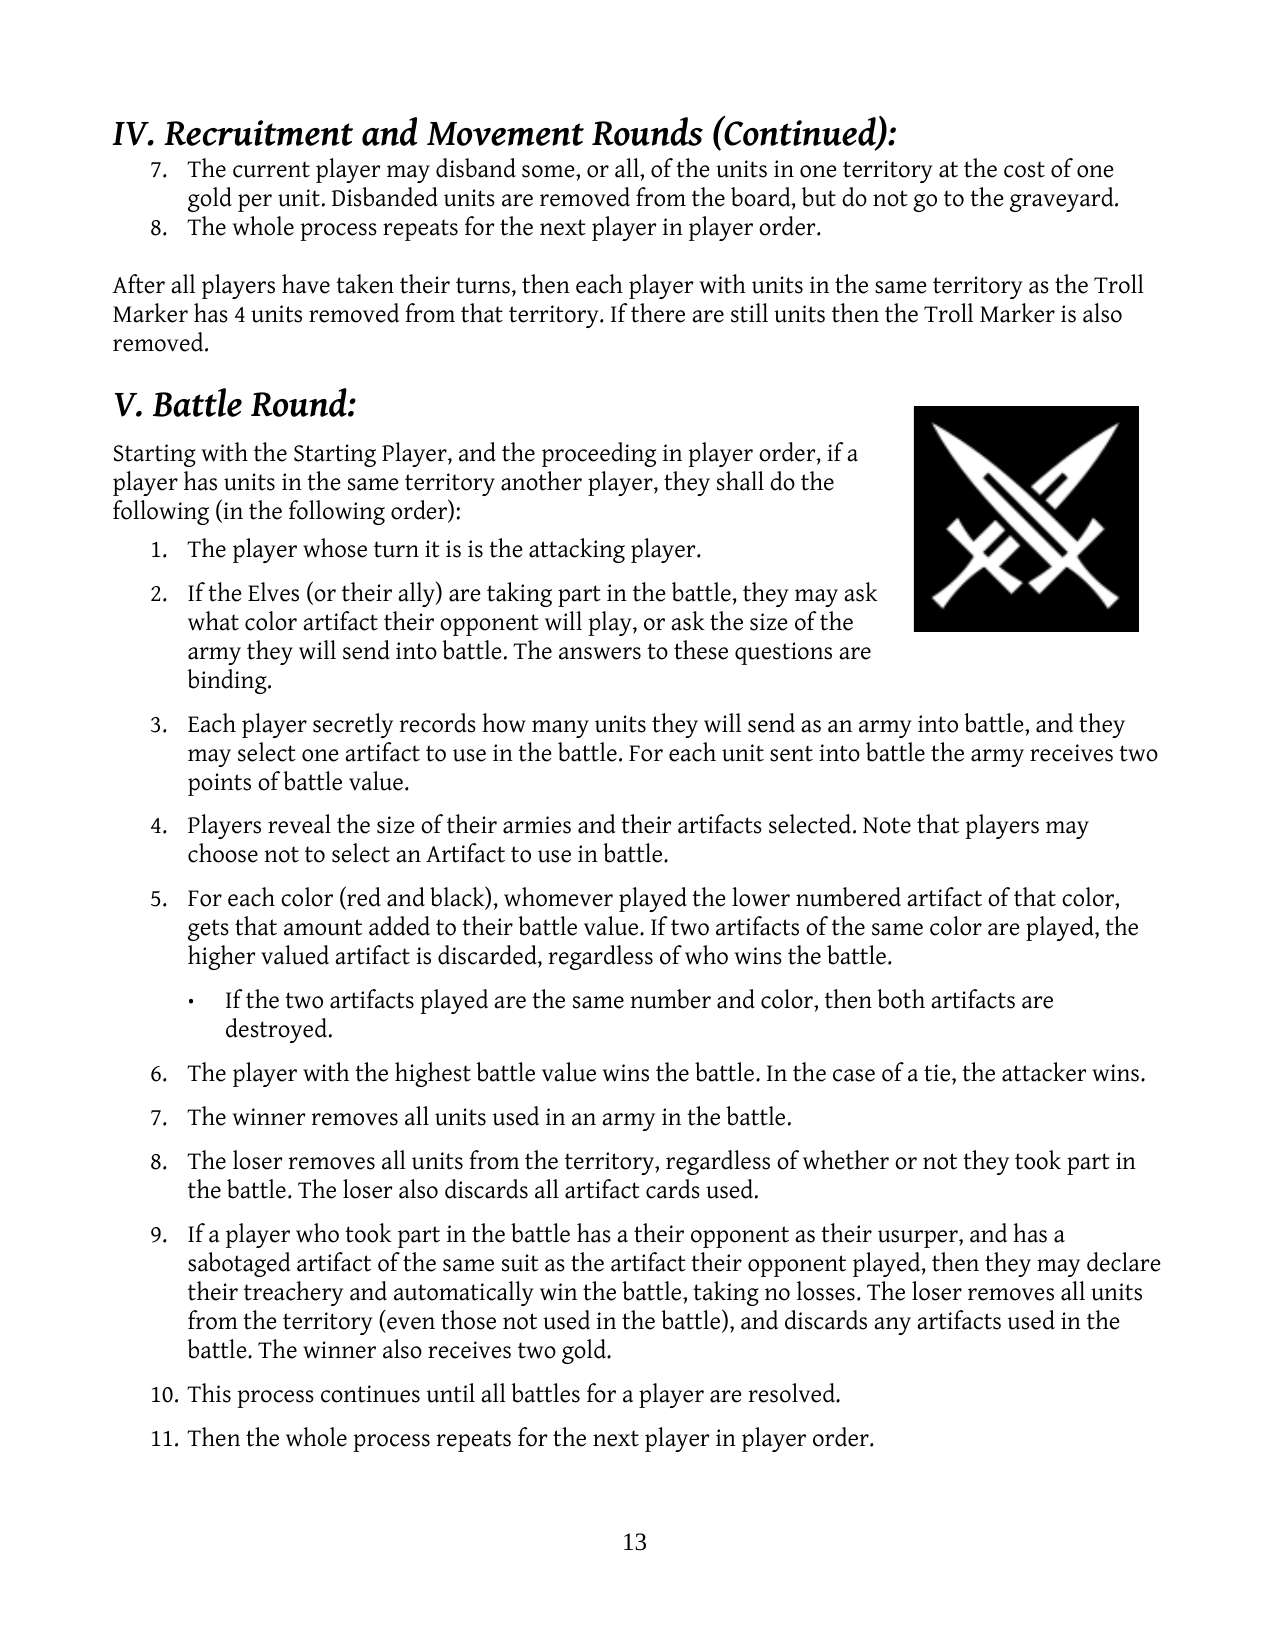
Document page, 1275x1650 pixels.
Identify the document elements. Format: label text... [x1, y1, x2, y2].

list The player whose turn it is is the attacking player. [150, 535, 913, 564]
list After all players have taken their turns, then each player with units in the same territory as the Troll Marker has 4 units removed from that territory. If there are still units then the Troll Marker is also removed. [112, 272, 1162, 359]
list The whole process repeats for the next player in player order. [150, 214, 1162, 243]
list The current player may disband some, or all, of the units in one territory at the cost of one gold per unit. Disbanded units are removed from the board, but do not go to the graveyard. [150, 156, 1162, 214]
list If the Elves (or their ally) are taking part in the battle, they may ask what color artifact their opponent will play, or ask the size of the army they will send into battle. The answers to these questions are binding. [150, 579, 1162, 695]
subtitle V. Battle Round: [112, 384, 1162, 427]
list If the two artifacts played are the same number and color, then both artifacts are destroyed. [187, 987, 1162, 1045]
list The winner removes all units used in an army in the battle. [150, 1104, 1162, 1133]
list Then the whole process repeats for the next player in player order. [150, 1424, 1162, 1453]
list For each color (red and black), whomever played the lower numbered artifact of that color, gets that amount added to their battle value. If two artifacts of the same color are played, the higher valued artifact is discarded, regardless of who wins the battle. [150, 885, 1162, 972]
list Players reveal the size of their armies and their artifacts selected. Note that players may choose not to select an Artifact to use in battle. [150, 812, 1162, 870]
text Starting with the Starting Player, and the proceeding in player order, if a player has units in the same territory another player, they shall do the following (in the following order): [112, 439, 913, 526]
list The player with the highest battle value wins the battle. In the case of a tie, the attacker wins. [150, 1060, 1162, 1089]
list The loser removes all units from the territory, regardless of whether or not they took part in the battle. The loser also discards all artifact cards used. [150, 1148, 1162, 1206]
picture [913, 406, 1139, 632]
subtitle IV. Recruitment and Movement Rounds (Continued): [112, 112, 1162, 156]
list If a player who took part in the battle has a their opponent as their usurper, and has a sabotaged artifact of the same suit as the artifact their opponent played, then they may declare their treachery and automatically win the battle, taking no losses. The loser removes all units from the territory (even those not used in the battle), and discards any artifacts used in the battle. The winner also receives two gold. [150, 1221, 1162, 1365]
list Each player secretly records how many units they will send as an army into battle, and they may select one artifact to use in the battle. For each unit sent into battle the army receives two points of battle value. [150, 710, 1162, 797]
list This process continues until all battles for a player are resolved. [150, 1380, 1162, 1409]
